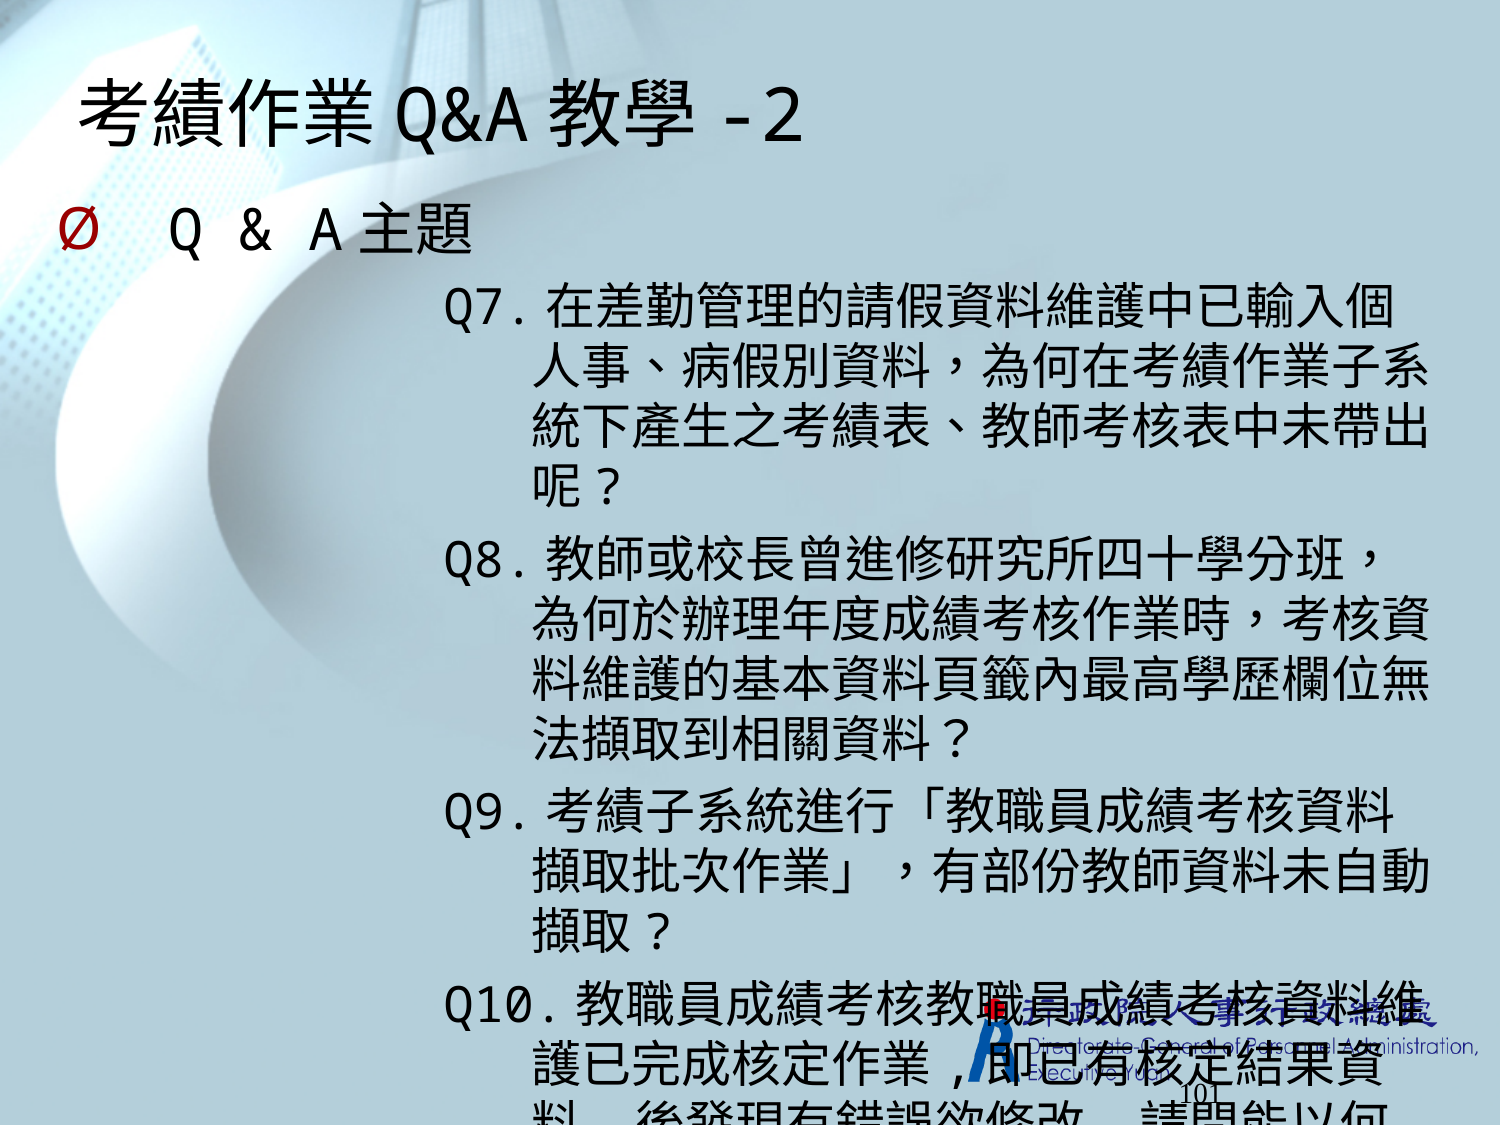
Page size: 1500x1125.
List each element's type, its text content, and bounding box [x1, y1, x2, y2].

text_box 考績作業Q&A教學-2 [77, 66, 1246, 156]
text_box [1163, 1066, 1477, 1125]
text_box Q & A主題 Q7.在差勤管理的請假資料維護中已輸入個人事、病假別資料，為何在考績作業子系統下產生之考績表、教師考核表中未帶出呢? Q8.教師或校長曾進修研究所四十學分班，為何於辦理年度成績考核作業時，考核資料維護的基本資料頁籤內最高學歷欄位無法擷取到相關資料？ Q9.考績子系統進行「教職員成績考核資料擷取批次作業」，有部份教師資料未自動擷取? Q10.教職員成績考核教職員成績考核資料維護已完成核定作業,即已有核定結果資料,後發現有錯誤欲修改,請問能以何種方式修改? Q11.考績一條鞭處理程序 [41, 185, 1447, 1082]
